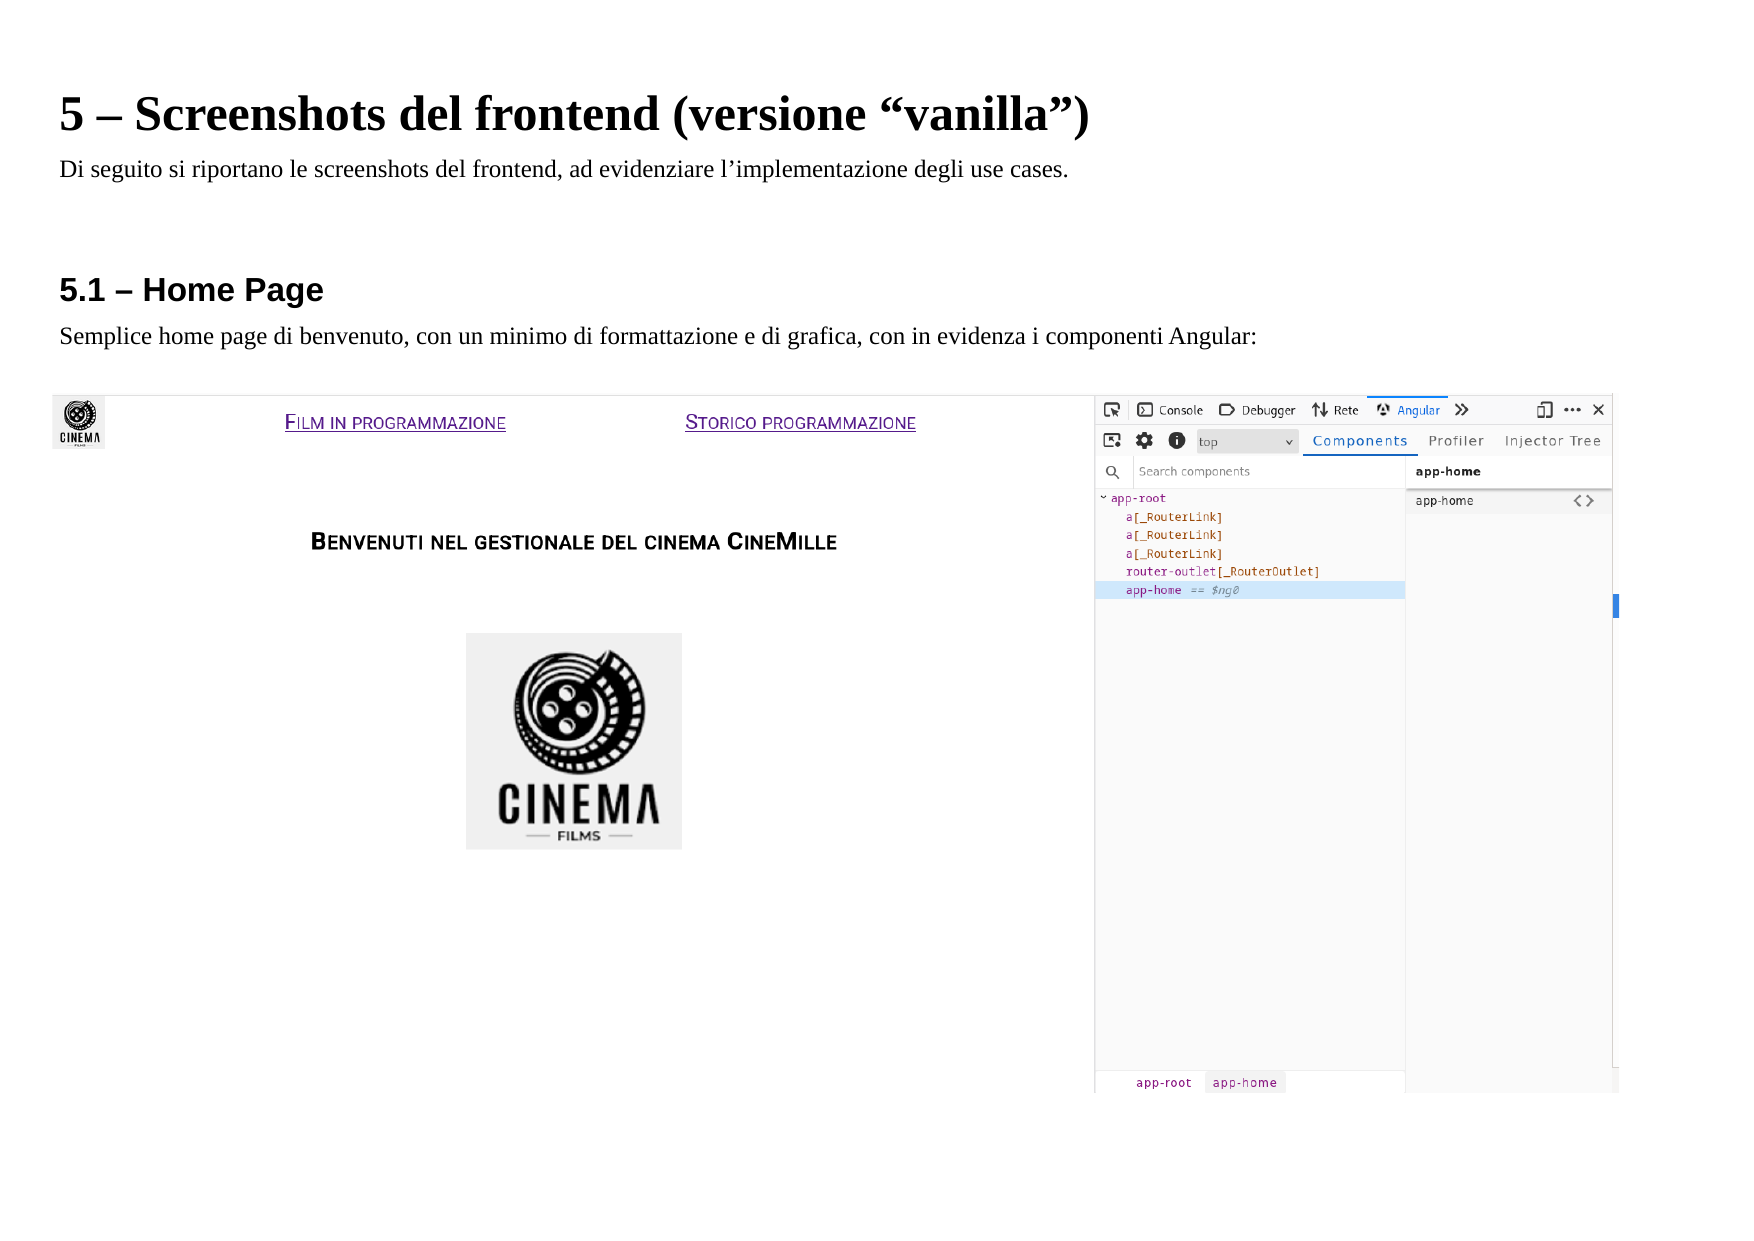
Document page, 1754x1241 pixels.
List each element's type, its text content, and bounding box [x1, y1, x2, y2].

text Semplice home page di benvenuto, con un minimo di formattazione e di grafica, con in evidenza i componenti Angular: [59, 321, 1695, 350]
subtitle 5 – Screenshots del frontend (versione “vanilla”) [59, 84, 1695, 142]
picture [52, 393, 1620, 1093]
subtitle 5.1 – Home Page [59, 270, 1695, 308]
text Di seguito si riportano le screenshots del frontend, ad evidenziare l’implementazione degli use cases. [59, 154, 1695, 183]
